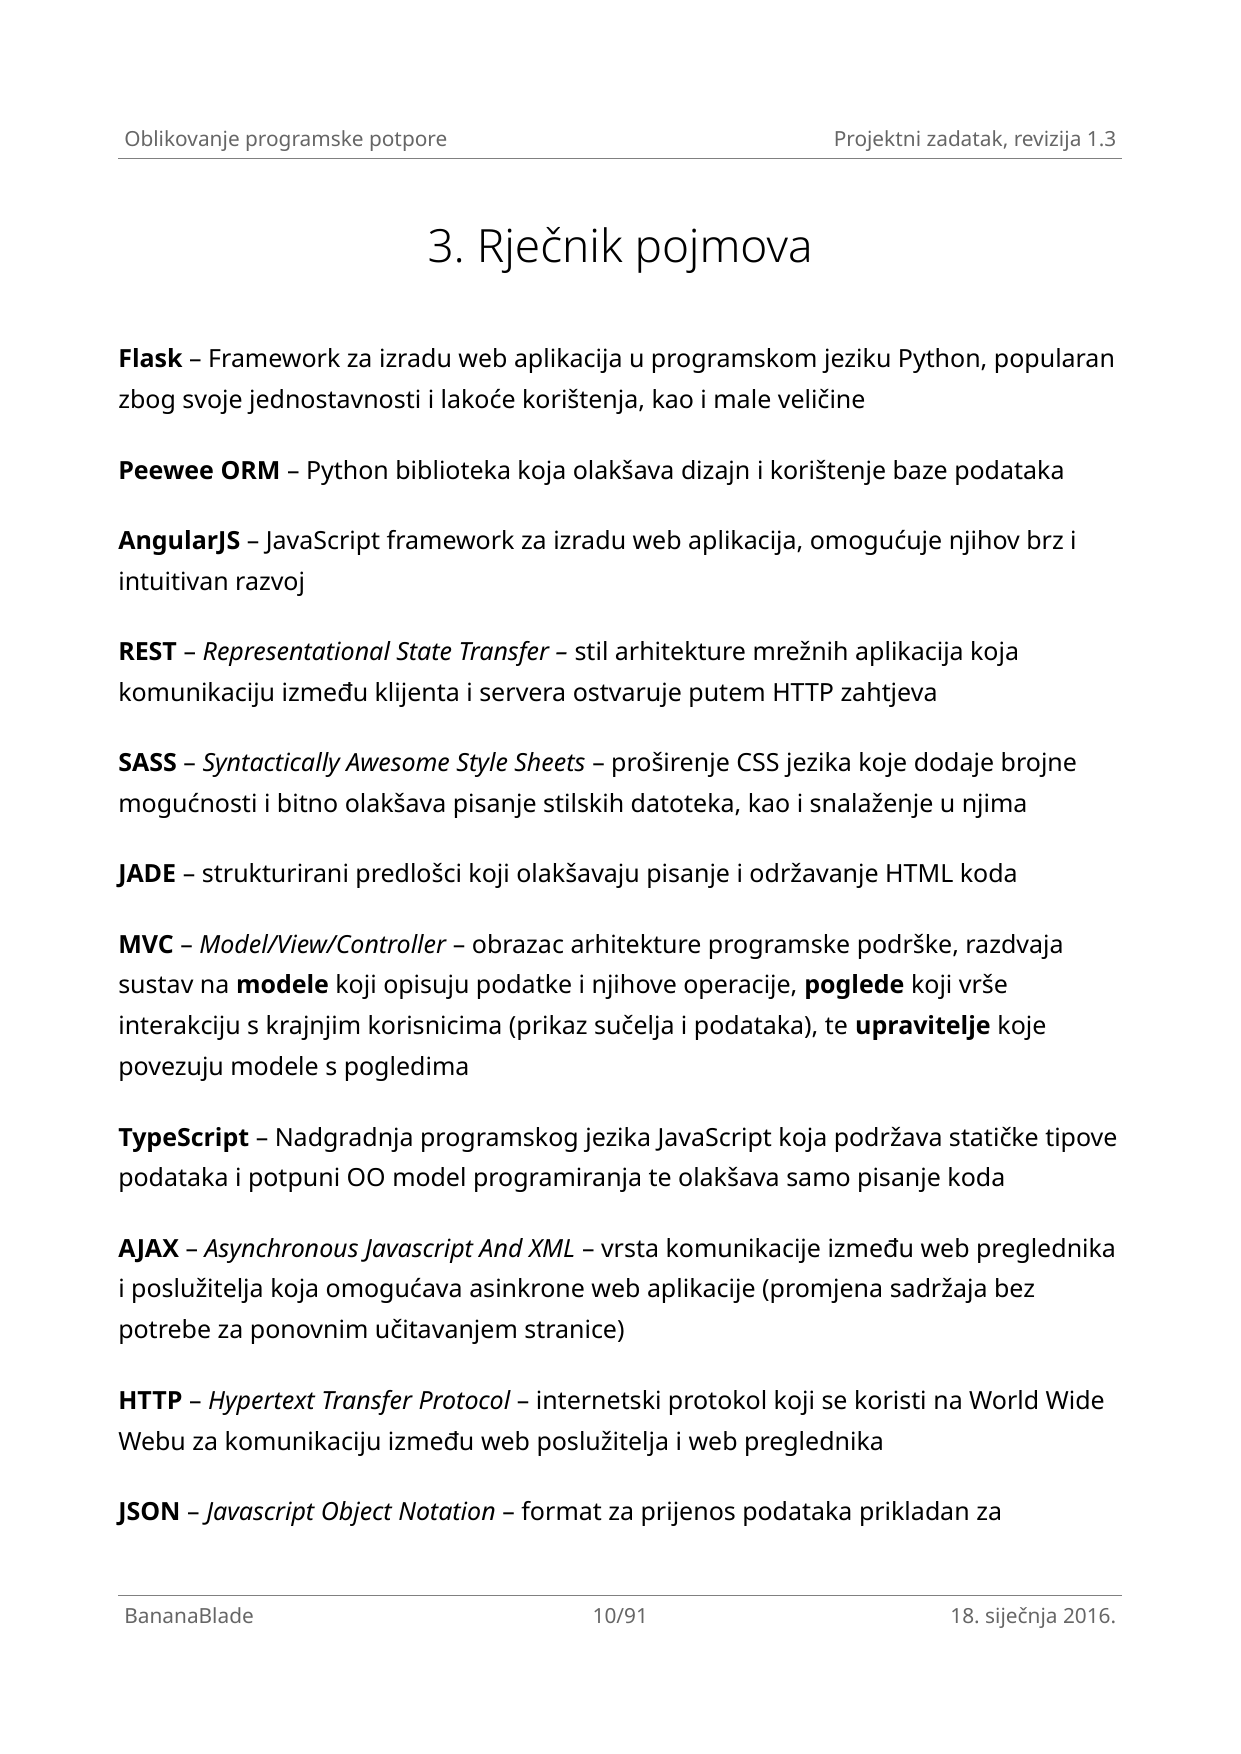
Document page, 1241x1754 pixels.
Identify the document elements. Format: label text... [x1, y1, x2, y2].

subtitle 3. Rječnik pojmova [118, 213, 1122, 275]
text HTTP – Hypertext Transfer Protocol – internetski protokol koji se koristi na World Wide Webu za komunikaciju između web poslužitelja i web preglednika [118, 1382, 1122, 1457]
text AngularJS – JavaScript framework za izradu web aplikacija, omogućuje njihov brz i intuitivan razvoj [118, 523, 1122, 597]
text REST – Representational State Transfer – stil arhitekture mrežnih aplikacija koja komunikaciju između klijenta i servera ostvaruje putem HTTP zahtjeva [118, 634, 1122, 709]
text JADE – strukturirani predlošci koji olakšavaju pisanje i održavanje HTML koda [118, 856, 1122, 890]
text AJAX – Asynchronous Javascript And XML – vrsta komunikacije između web preglednika i poslužitelja koja omogućava asinkrone web aplikacije (promjena sadržaja bez potrebe za ponovnim učitavanjem stranice) [118, 1230, 1122, 1346]
text SASS – Syntactically Awesome Style Sheets – proširenje CSS jezika koje dodaje brojne mogućnosti i bitno olakšava pisanje stilskih datoteka, kao i snalaženje u njima [118, 745, 1122, 820]
text Peewee ORM – Python biblioteka koja olakšava dizajn i korištenje baze podataka [118, 452, 1122, 486]
text MVC – Model/View/Controller – obrazac arhitekture programske podrške, razdvaja sustav na modele koji opisuju podatke i njihove operacije, poglede koji vrše interakciju s krajnjim korisnicima (prikaz sučelja i podataka), te upravitelje koje povezuju modele s pogledima [118, 926, 1122, 1083]
text JSON – Javascript Object Notation – format za prijenos podataka prikladan za [118, 1493, 1122, 1527]
text TypeScript – Nadgradnja programskog jezika JavaScript koja podržava statičke tipove podataka i potpuni OO model programiranja te olakšava samo pisanje koda [118, 1119, 1122, 1194]
text Flask – Framework za izradu web aplikacija u programskom jeziku Python, popularan zbog svoje jednostavnosti i lakoće korištenja, kao i male veličine [118, 300, 1122, 416]
